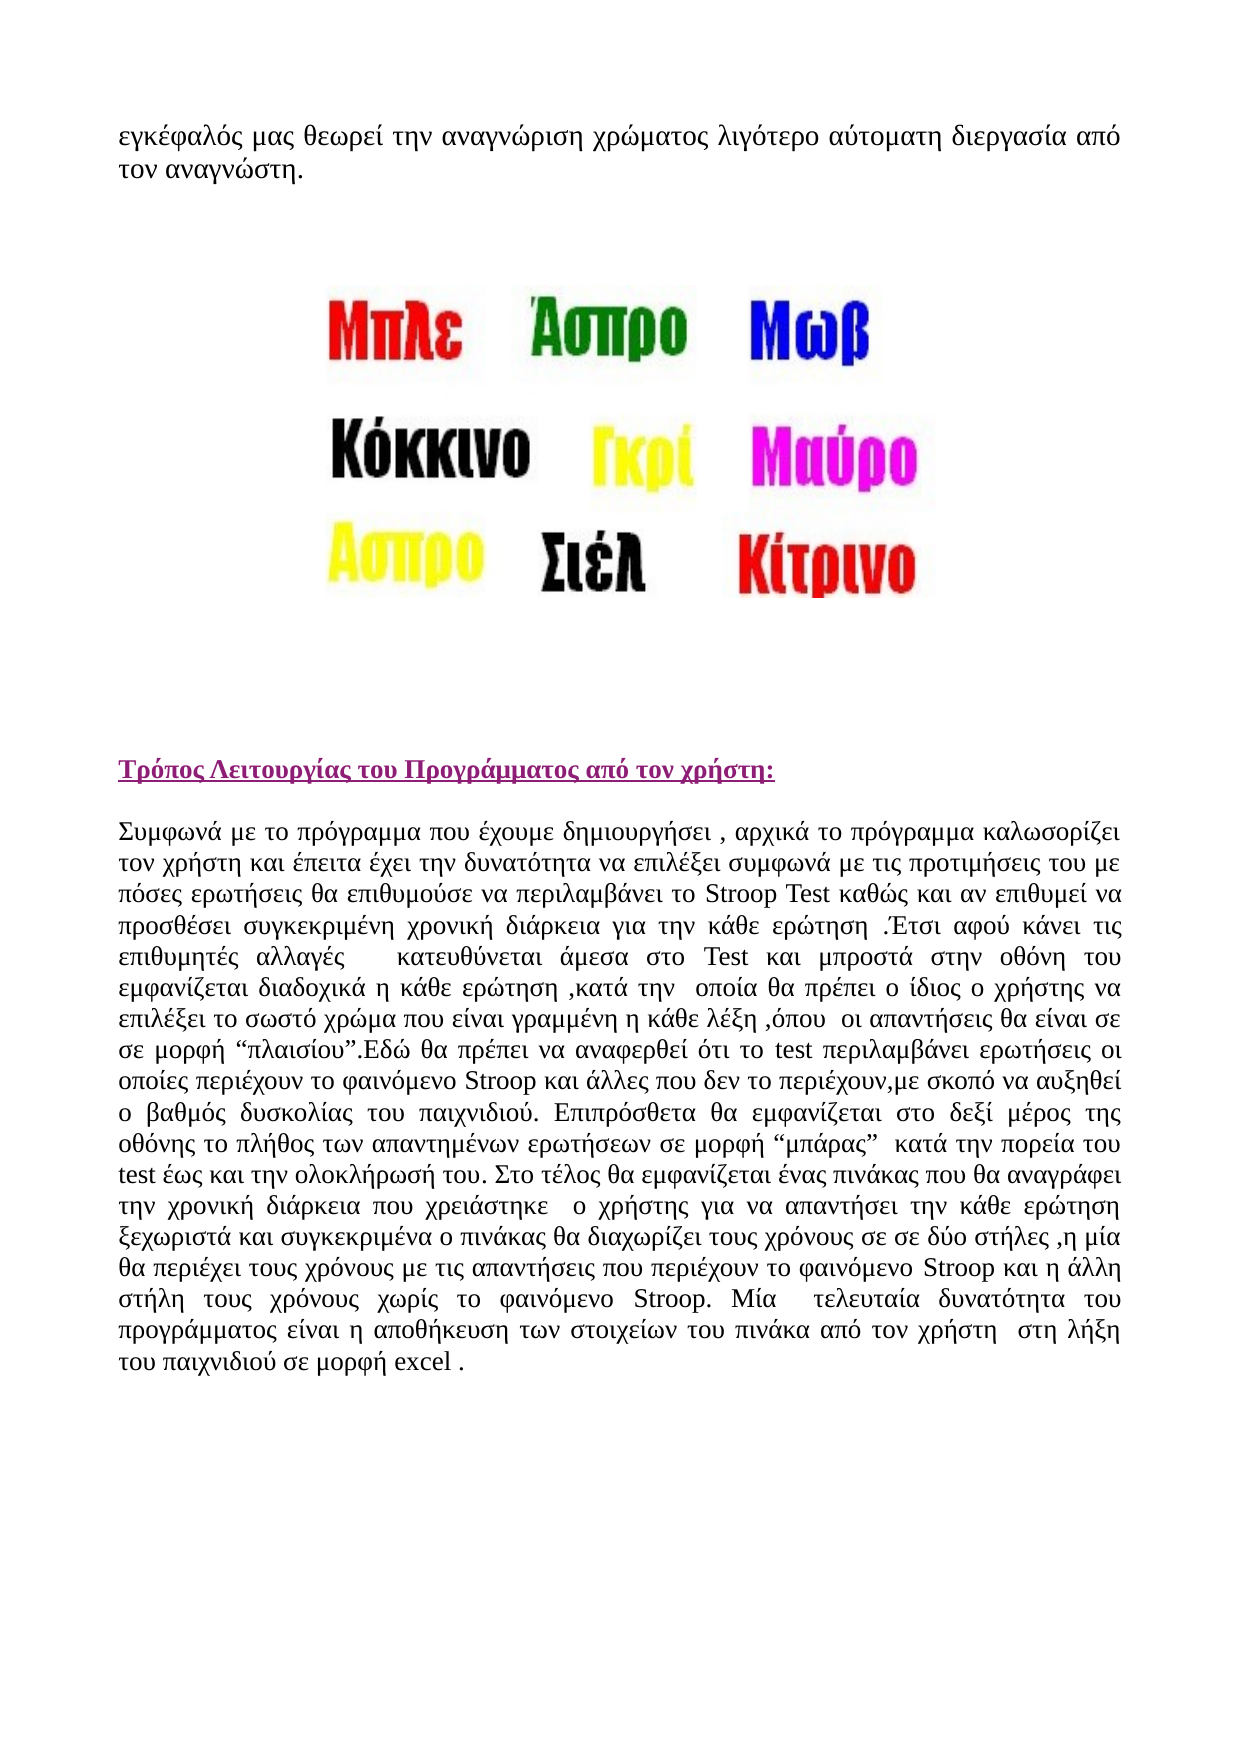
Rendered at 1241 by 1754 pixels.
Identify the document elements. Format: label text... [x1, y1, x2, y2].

text Τρόπος Λειτουργίας του Προγράμματος από τον χρήστη: [118, 753, 1122, 784]
picture [300, 285, 940, 598]
text Συμφωνά με το πρόγραμμα που έχουμε δημιουργήσει , αρχικά το πρόγραμμα καλωσορίζει τον χρήστη και έπειτα έχει την δυνατότητα να επιλέξει συμφωνά με τις προτιμήσεις του με πόσες ερωτήσεις θα επιθυμούσε να περιλαμβάνει το Stroop Test καθώς και αν επιθυμεί να προσθέσει συγκεκριμένη χρονική διάρκεια για την κάθε ερώτηση .Έτσι αφού κάνει τις επιθυμητές αλλαγές κατευθύνεται άμεσα στο Test και μπροστά στην οθόνη του εμφανίζεται διαδοχικά η κάθε ερώτηση ,κατά την οποία θα πρέπει ο ίδιος ο χρήστης να επιλέξει το σωστό χρώμα που είναι γραμμένη η κάθε λέξη ,όπου οι απαντήσεις θα είναι σε σε μορφή “πλαισίου”.Εδώ θα πρέπει να αναφερθεί ότι το test περιλαμβάνει ερωτήσεις οι οποίες περιέχουν το φαινόμενο Stroop και άλλες που δεν το περιέχουν,με σκοπό να αυξηθεί ο βαθμός δυσκολίας του παιχνιδιού. Επιπρόσθετα θα εμφανίζεται στο δεξί μέρος της οθόνης το πλήθος των απαντημένων ερωτήσεων σε μορφή “μπάρας” κατά την πορεία του test έως και την ολοκλήρωσή του. Στο τέλος θα εμφανίζεται ένας πινάκας που θα αναγράφει την χρονική διάρκεια που χρειάστηκε ο χρήστης για να απαντήσει την κάθε ερώτηση ξεχωριστά και συγκεκριμένα ο πινάκας θα διαχωρίζει τους χρόνους σε σε δύο στήλες ,η μία θα περιέχει τους χρόνους με τις απαντήσεις που περιέχουν το φαινόμενο Stroop και η άλλη στήλη τους χρόνους χωρίς το φαινόμενο Stroop. Μία τελευταία δυνατότητα του προγράμματος είναι η αποθήκευση των στοιχείων του πινάκα από τον χρήστη στη λήξη του παιχνιδιού σε μορφή excel . [118, 815, 1122, 1376]
text εγκέφαλός μας θεωρεί την αναγνώριση χρώματος λιγότερο αύτοματη διεργασία από τον αναγνώστη. [118, 118, 1122, 185]
